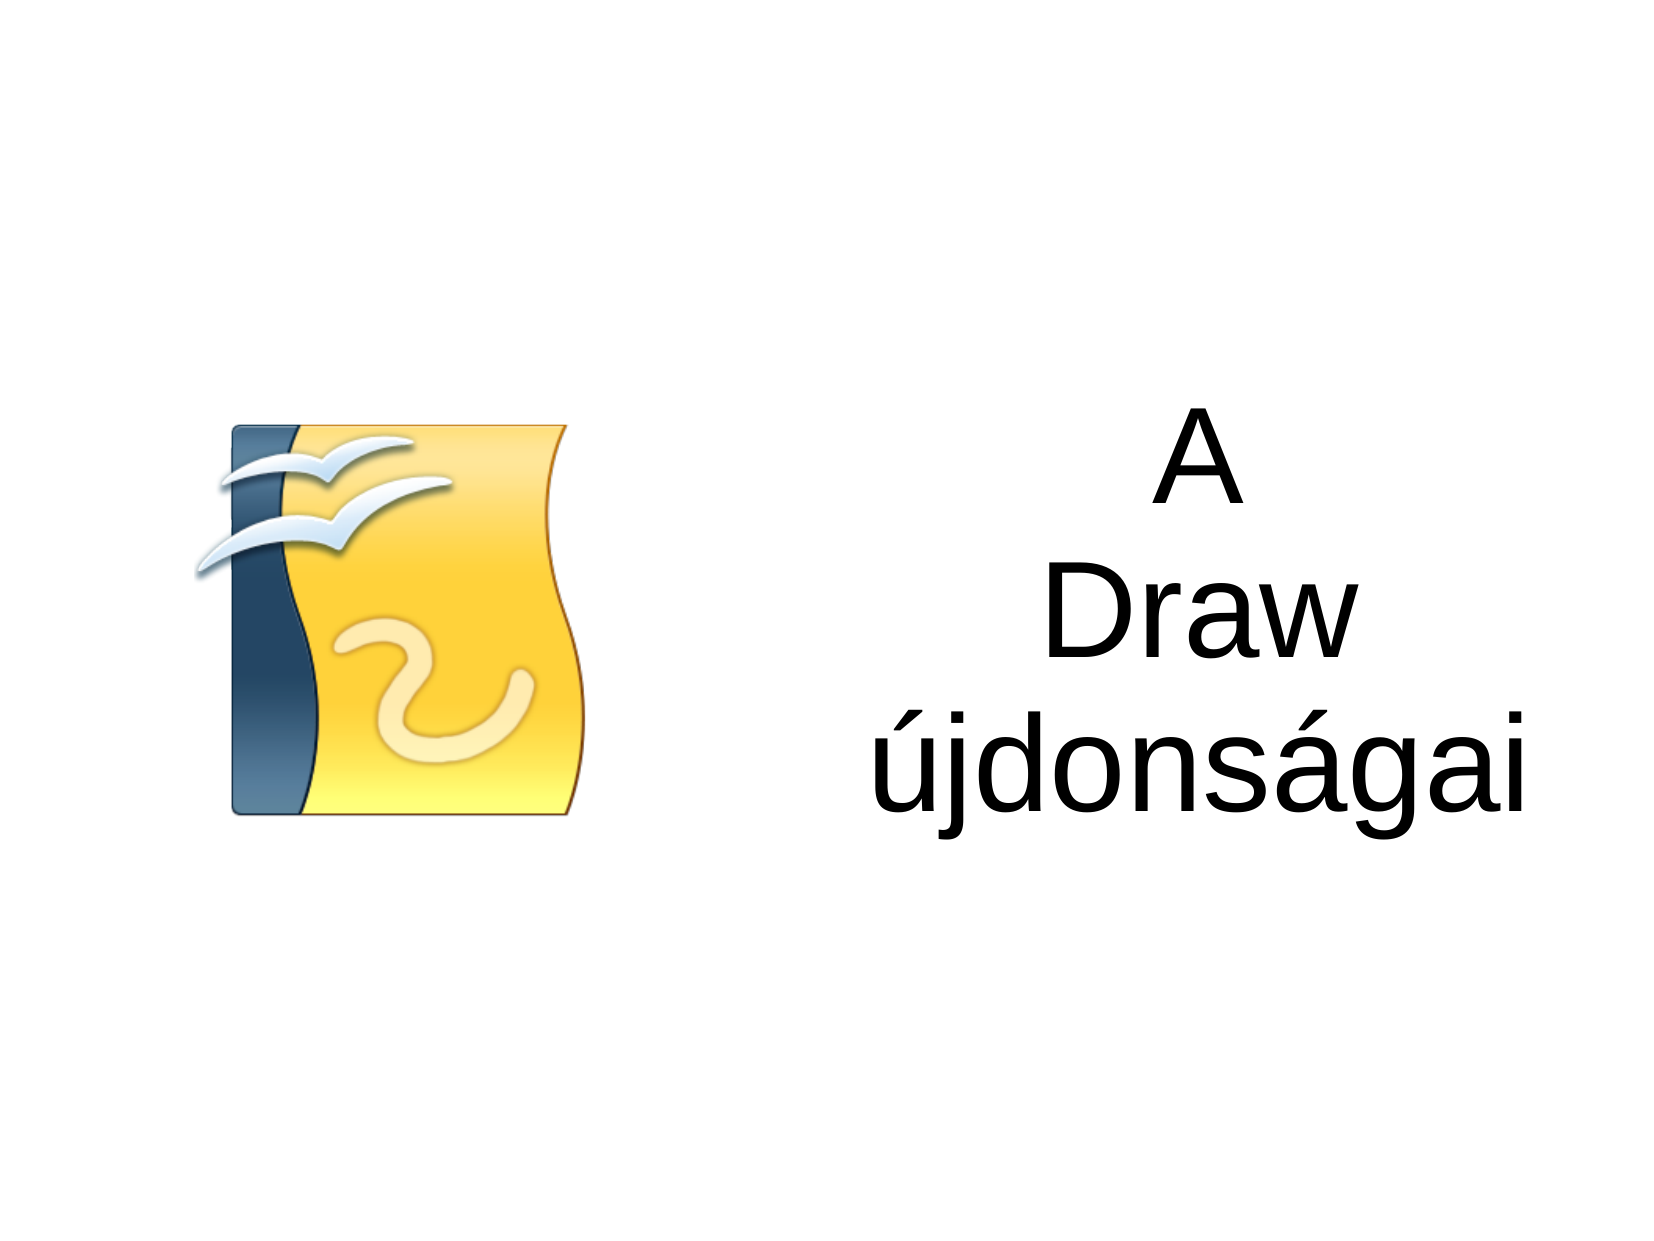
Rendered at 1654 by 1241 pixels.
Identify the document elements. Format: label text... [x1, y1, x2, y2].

picture [194, 420, 595, 821]
subtitle A Draw újdonságai [826, 118, 1571, 1102]
